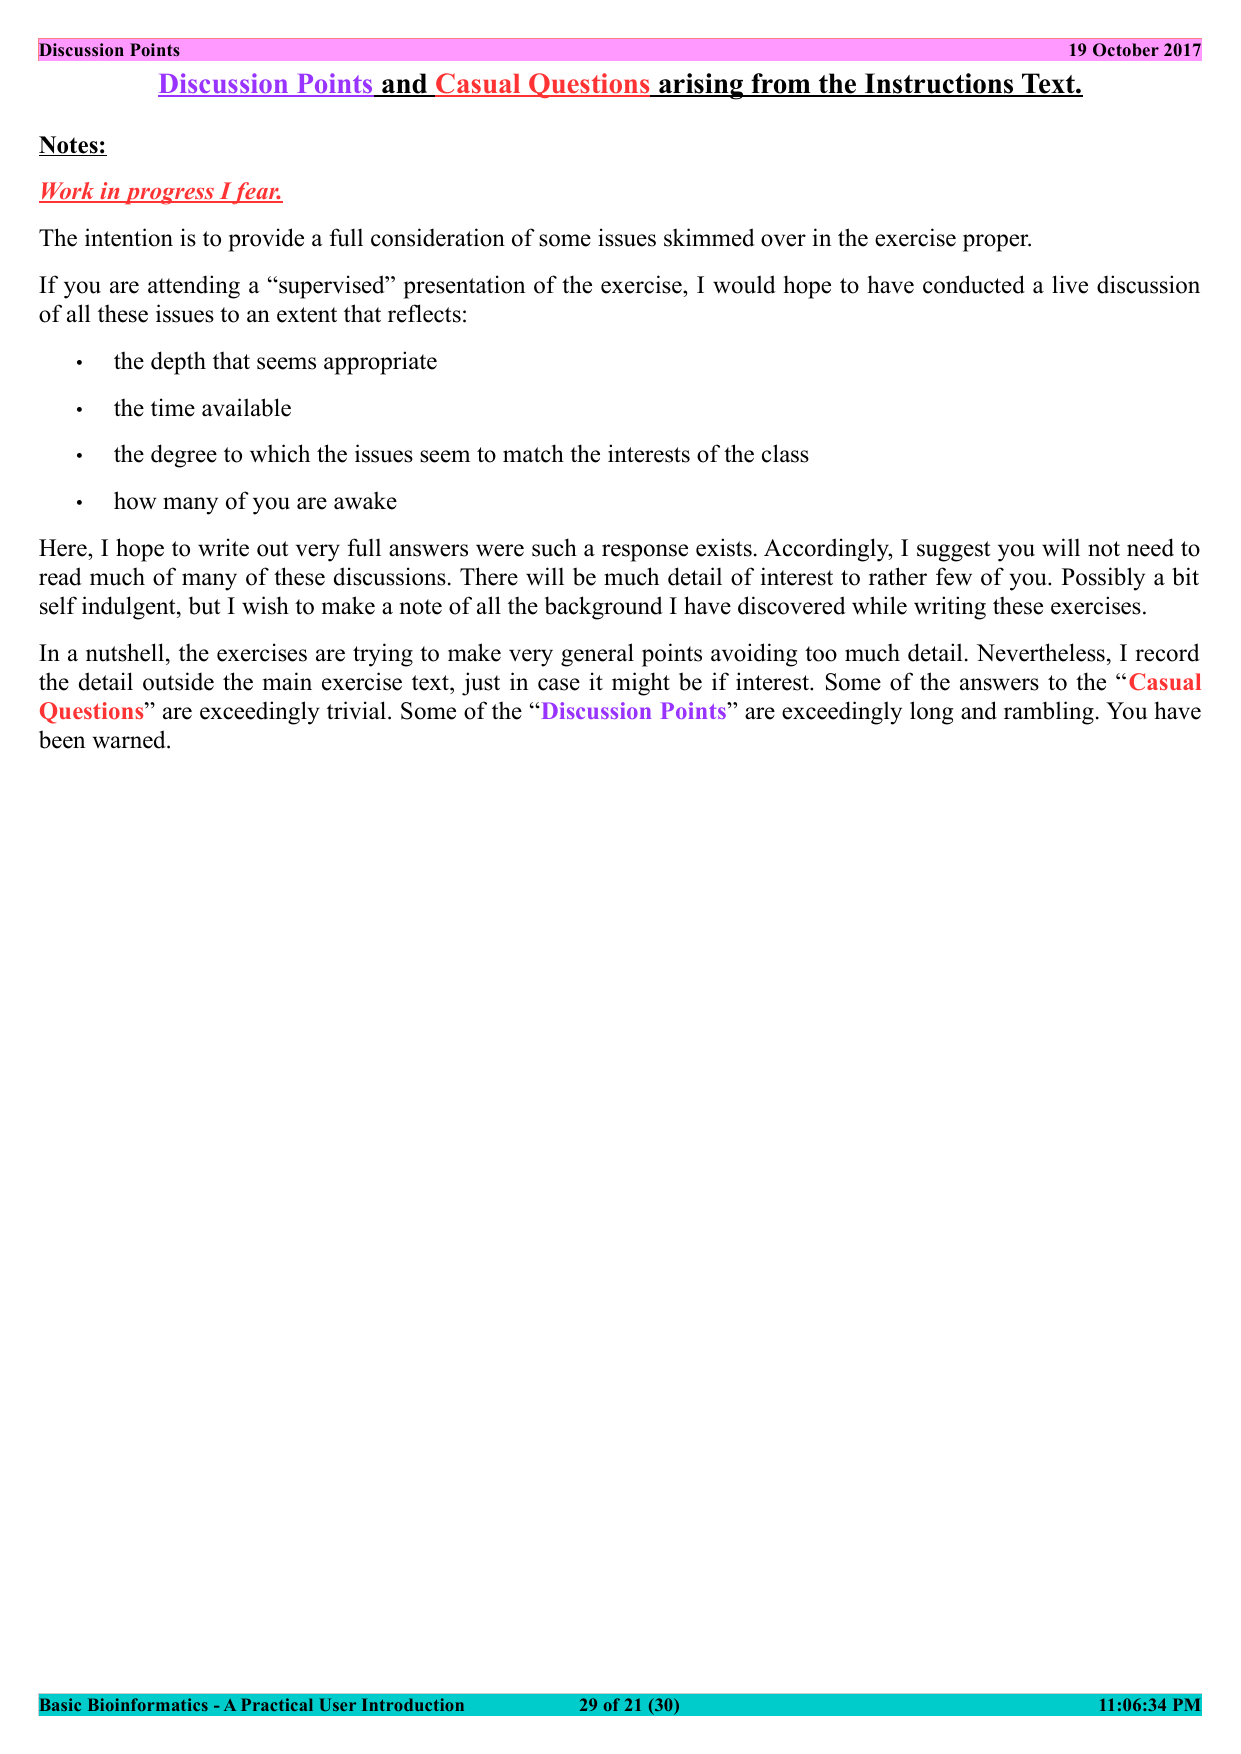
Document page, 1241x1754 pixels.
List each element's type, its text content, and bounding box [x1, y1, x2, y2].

text Work in progress I fear. [38, 176, 1202, 205]
list the time available [76, 392, 1202, 421]
text Here, I hope to write out very full answers were such a response exists. Accordingly, I suggest you will not need to read much of many of these discussions. There will be much detail of interest to rather few of you. Possibly a bit self indulgent, but I wish to make a note of all the background I have discovered while writing these exercises. [38, 533, 1202, 620]
text The intention is to provide a full consideration of some issues skimmed over in the exercise proper. [38, 223, 1202, 252]
list the degree to which the issues seem to match the interests of the class [76, 439, 1202, 468]
list the depth that seems appropriate [76, 346, 1202, 375]
text If you are attending a “supervised” presentation of the exercise, I would hope to have conducted a live discussion of all these issues to an extent that reflects: [38, 270, 1202, 328]
list how many of you are awake [76, 486, 1202, 515]
text Notes: [38, 129, 1202, 158]
text Discussion Points and Casual Questions arising from the Instructions Text. [38, 66, 1202, 100]
text In a nutshell, the exercises are trying to make very general points avoiding too much detail. Nevertheless, I record the detail outside the main exercise text, just in case it might be if interest. Some of the answers to the “Casual Questions” are exceedingly trivial. Some of the “Discussion Points” are exceedingly long and rambling. You have been warned. [38, 638, 1202, 754]
